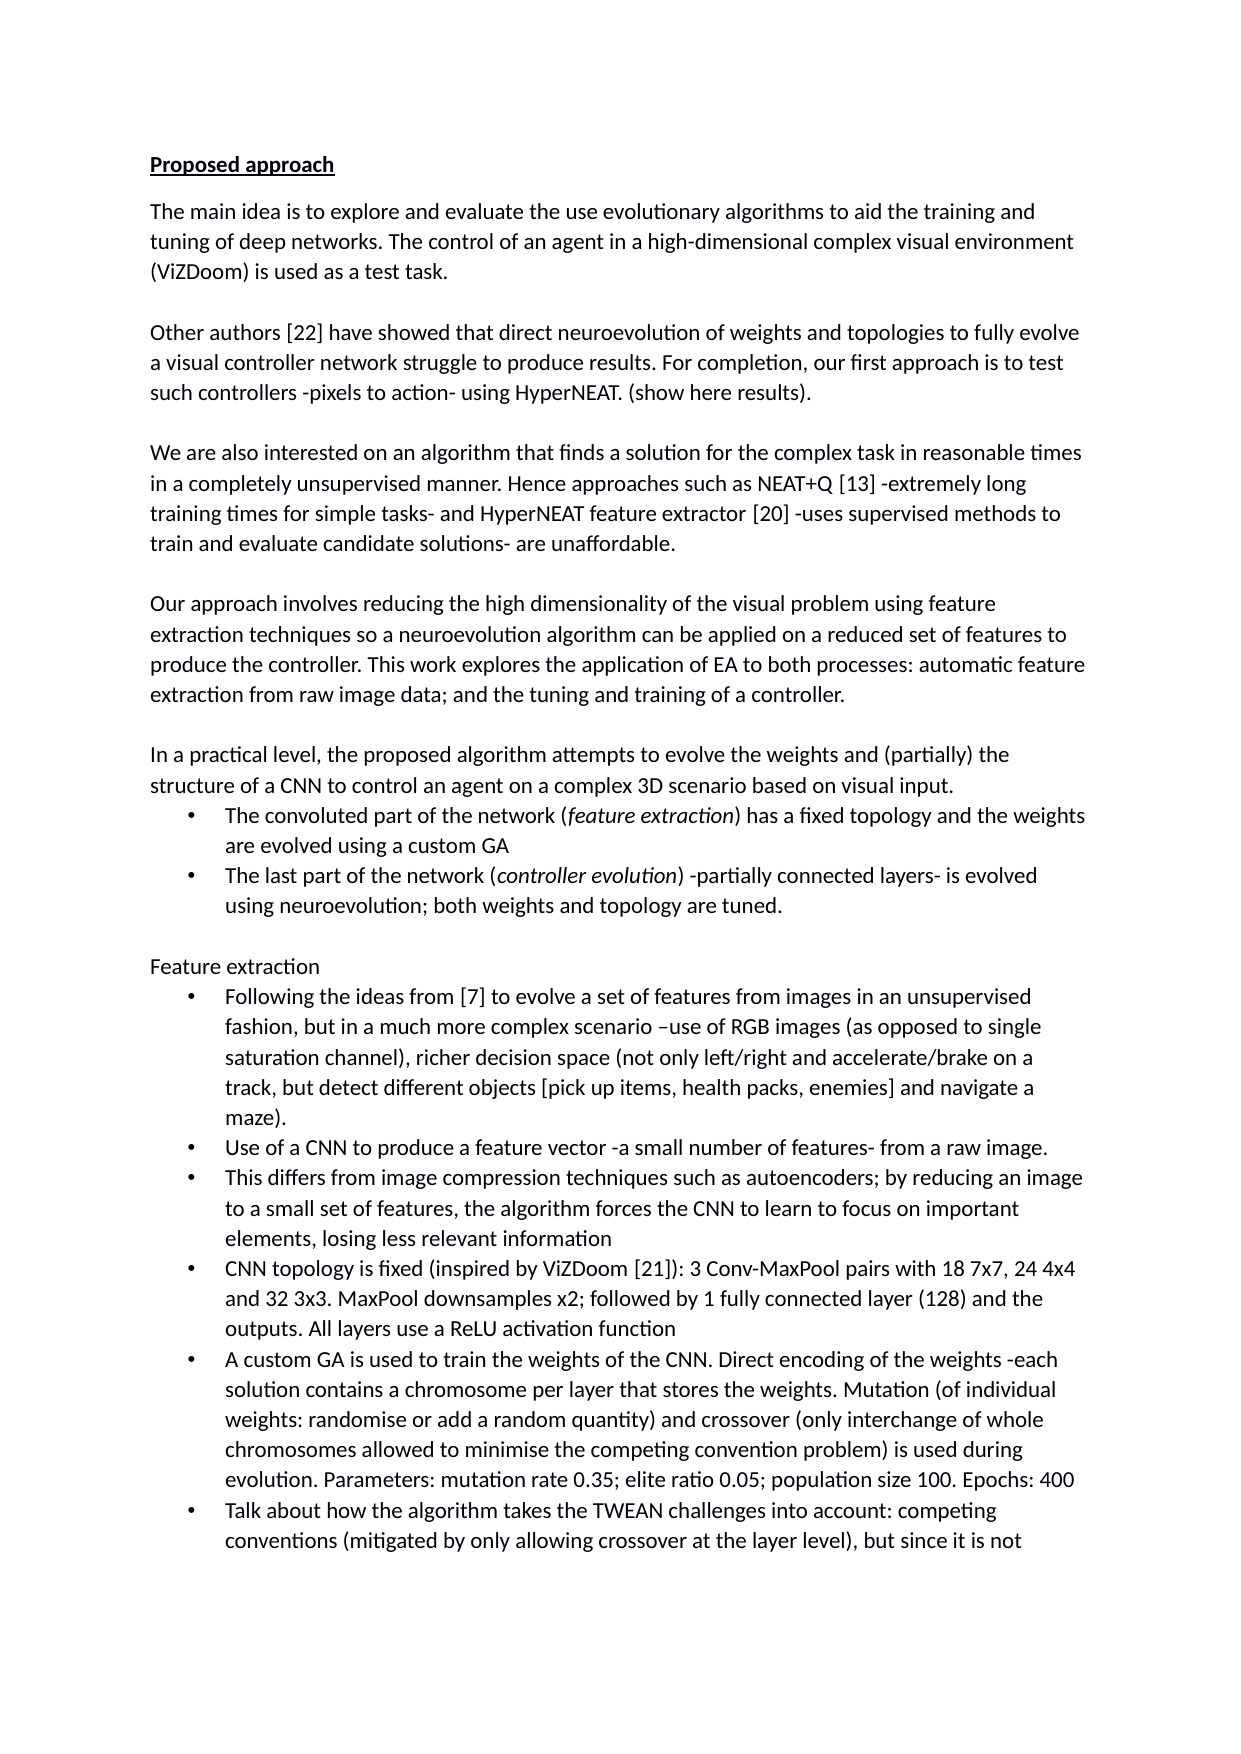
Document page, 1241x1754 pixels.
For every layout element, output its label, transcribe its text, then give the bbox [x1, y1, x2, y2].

list This differs from image compression techniques such as autoencoders; by reducing an image to a small set of features, the algorithm forces the CNN to learn to focus on important elements, losing less relevant information [187, 1163, 1090, 1252]
list The convoluted part of the network (feature extraction) has a fixed topology and the weights are evolved using a custom GA [187, 801, 1090, 859]
text In a practical level, the proposed algorithm attempts to evolve the weights and (partially) the structure of a CNN to control an agent on a complex 3D scenario based on visual input. [150, 741, 1090, 799]
text Feature extraction [150, 952, 1090, 980]
text Our approach involves reducing the high dimensionality of the visual problem using feature extraction techniques so a neuroevolution algorithm can be applied on a reduced set of features to produce the controller. This work explores the application of EA to both processes: automatic feature extraction from raw image data; and the tuning and training of a controller. [150, 589, 1090, 708]
text Other authors [22]⁠ have showed that direct neuroevolution of weights and topologies to fully evolve a visual controller network struggle to produce results. For completion, our first approach is to test such controllers -pixels to action- using HyperNEAT. (show here results). [150, 318, 1090, 406]
list Talk about how the algorithm takes the TWEAN challenges into account: competing conventions (mitigated by only allowing crossover at the layer level), but since it is not [187, 1496, 1090, 1554]
list The last part of the network (controller evolution) -partially connected layers- is evolved using neuroevolution; both weights and topology are tuned. [187, 861, 1090, 920]
list Following the ideas from [7]⁠ to evolve a set of features from images in an unsupervised fashion, but in a much more complex scenario –use of RGB images (as opposed to single saturation channel), richer decision space (not only left/right and accelerate/brake on a track, but detect different objects [pick up items, health packs, enemies] and navigate a maze). [187, 982, 1090, 1131]
text Proposed approach [150, 150, 1090, 178]
text The main idea is to explore and evaluate the use evolutionary algorithms to aid the training and tuning of deep networks. The control of an agent in a high-dimensional complex visual environment (ViZDoom) is used as a test task. [150, 197, 1090, 285]
list A custom GA is used to train the weights of the CNN. Direct encoding of the weights -each solution contains a chromosome per layer that stores the weights. Mutation (of individual weights: randomise or add a random quantity) and crossover (only interchange of whole chromosomes allowed to minimise the competing convention problem) is used during evolution. Parameters: mutation rate 0.35; elite ratio 0.05; population size 100. Epochs: 400 [187, 1345, 1090, 1494]
list CNN topology is fixed (inspired by ViZDoom [21]⁠): 3 Conv-MaxPool pairs with 18 7x7, 24 4x4 and 32 3x3. MaxPool downsamples x2; followed by 1 fully connected layer (128) and the outputs. All layers use a ReLU activation function [187, 1254, 1090, 1343]
text We are also interested on an algorithm that finds a solution for the complex task in reasonable times in a completely unsupervised manner. Hence approaches such as NEAT+Q [13]⁠ -extremely long training times for simple tasks- and HyperNEAT feature extractor [20]⁠ -uses supervised methods to train and evaluate candidate solutions- are unaffordable. [150, 438, 1090, 557]
list Use of a CNN to produce a feature vector -a small number of features- from a raw image. [187, 1133, 1090, 1161]
